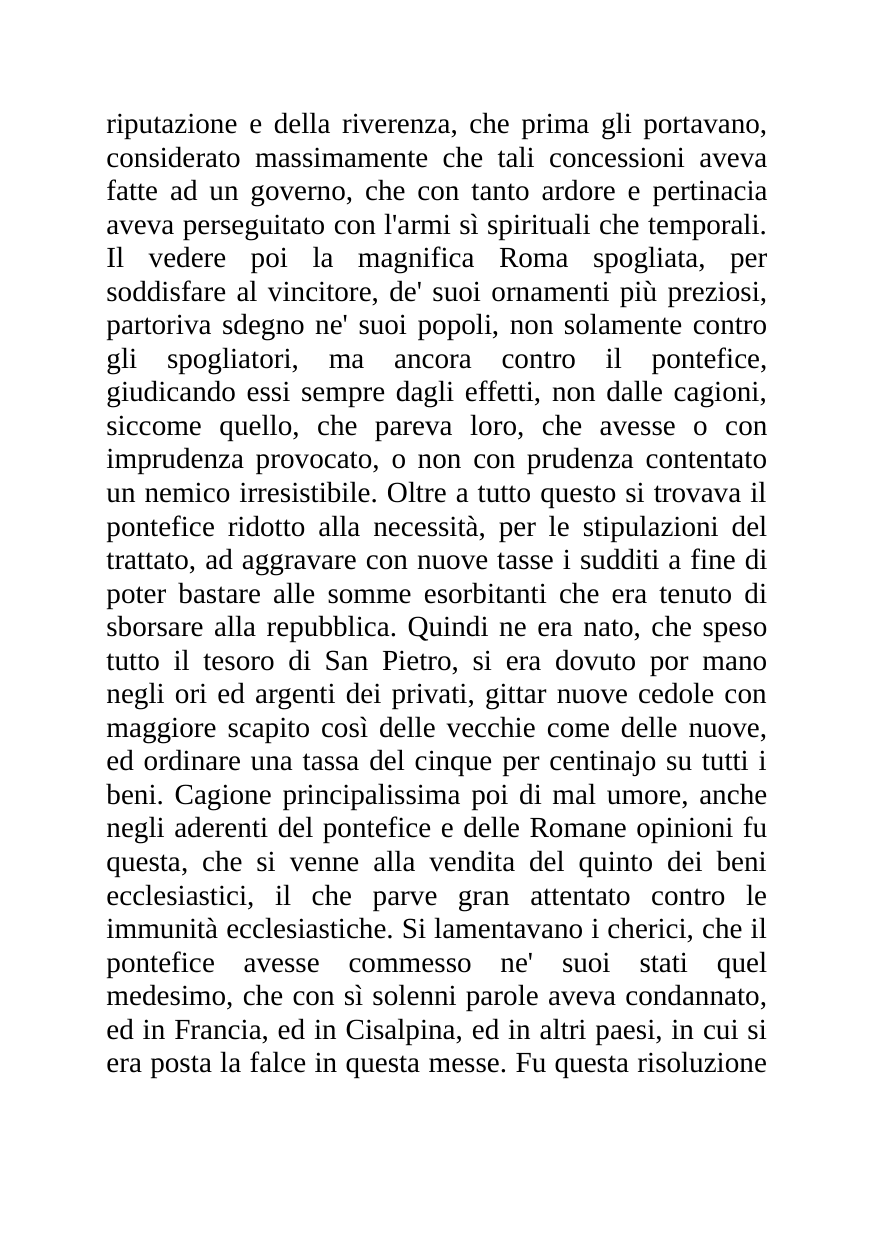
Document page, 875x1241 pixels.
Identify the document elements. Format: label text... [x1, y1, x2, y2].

text riputazione e della riverenza, che prima gli portavano, considerato massimamente che tali concessioni aveva fatte ad un governo, che con tanto ardore e pertinacia aveva perseguitato con l'armi sì spirituali che temporali. Il vedere poi la magnifica Roma spogliata, per soddisfare al vincitore, de' suoi ornamenti più preziosi, partoriva sdegno ne' suoi popoli, non solamente contro gli spogliatori, ma ancora contro il pontefice, giudicando essi sempre dagli effetti, non dalle cagioni, siccome quello, che pareva loro, che avesse o con imprudenza provocato, o non con prudenza contentato un nemico irresistibile. Oltre a tutto questo si trovava il pontefice ridotto alla necessità, per le stipulazioni del trattato, ad aggravare con nuove tasse i sudditi a fine di poter bastare alle somme esorbitanti che era tenuto di sborsare alla repubblica. Quindi ne era nato, che speso tutto il tesoro di San Pietro, si era dovuto por mano negli ori ed argenti dei privati, gittar nuove cedole con maggiore scapito così delle vecchie come delle nuove, ed ordinare una tassa del cinque per centinajo su tutti i beni. Cagione principalissima poi di mal umore, anche negli aderenti del pontefice e delle Romane opinioni fu questa, che si venne alla vendita del quinto dei beni ecclesiastici, il che parve gran attentato contro le immunità ecclesiastiche. Si lamentavano i cherici, che il pontefice avesse commesso ne' suoi stati quel medesimo, che con sì solenni parole aveva condannato, ed in Francia, ed in Cisalpina, ed in altri paesi, in cui si era posta la falce in questa messe. Fu questa risoluzione [106, 106, 768, 1079]
